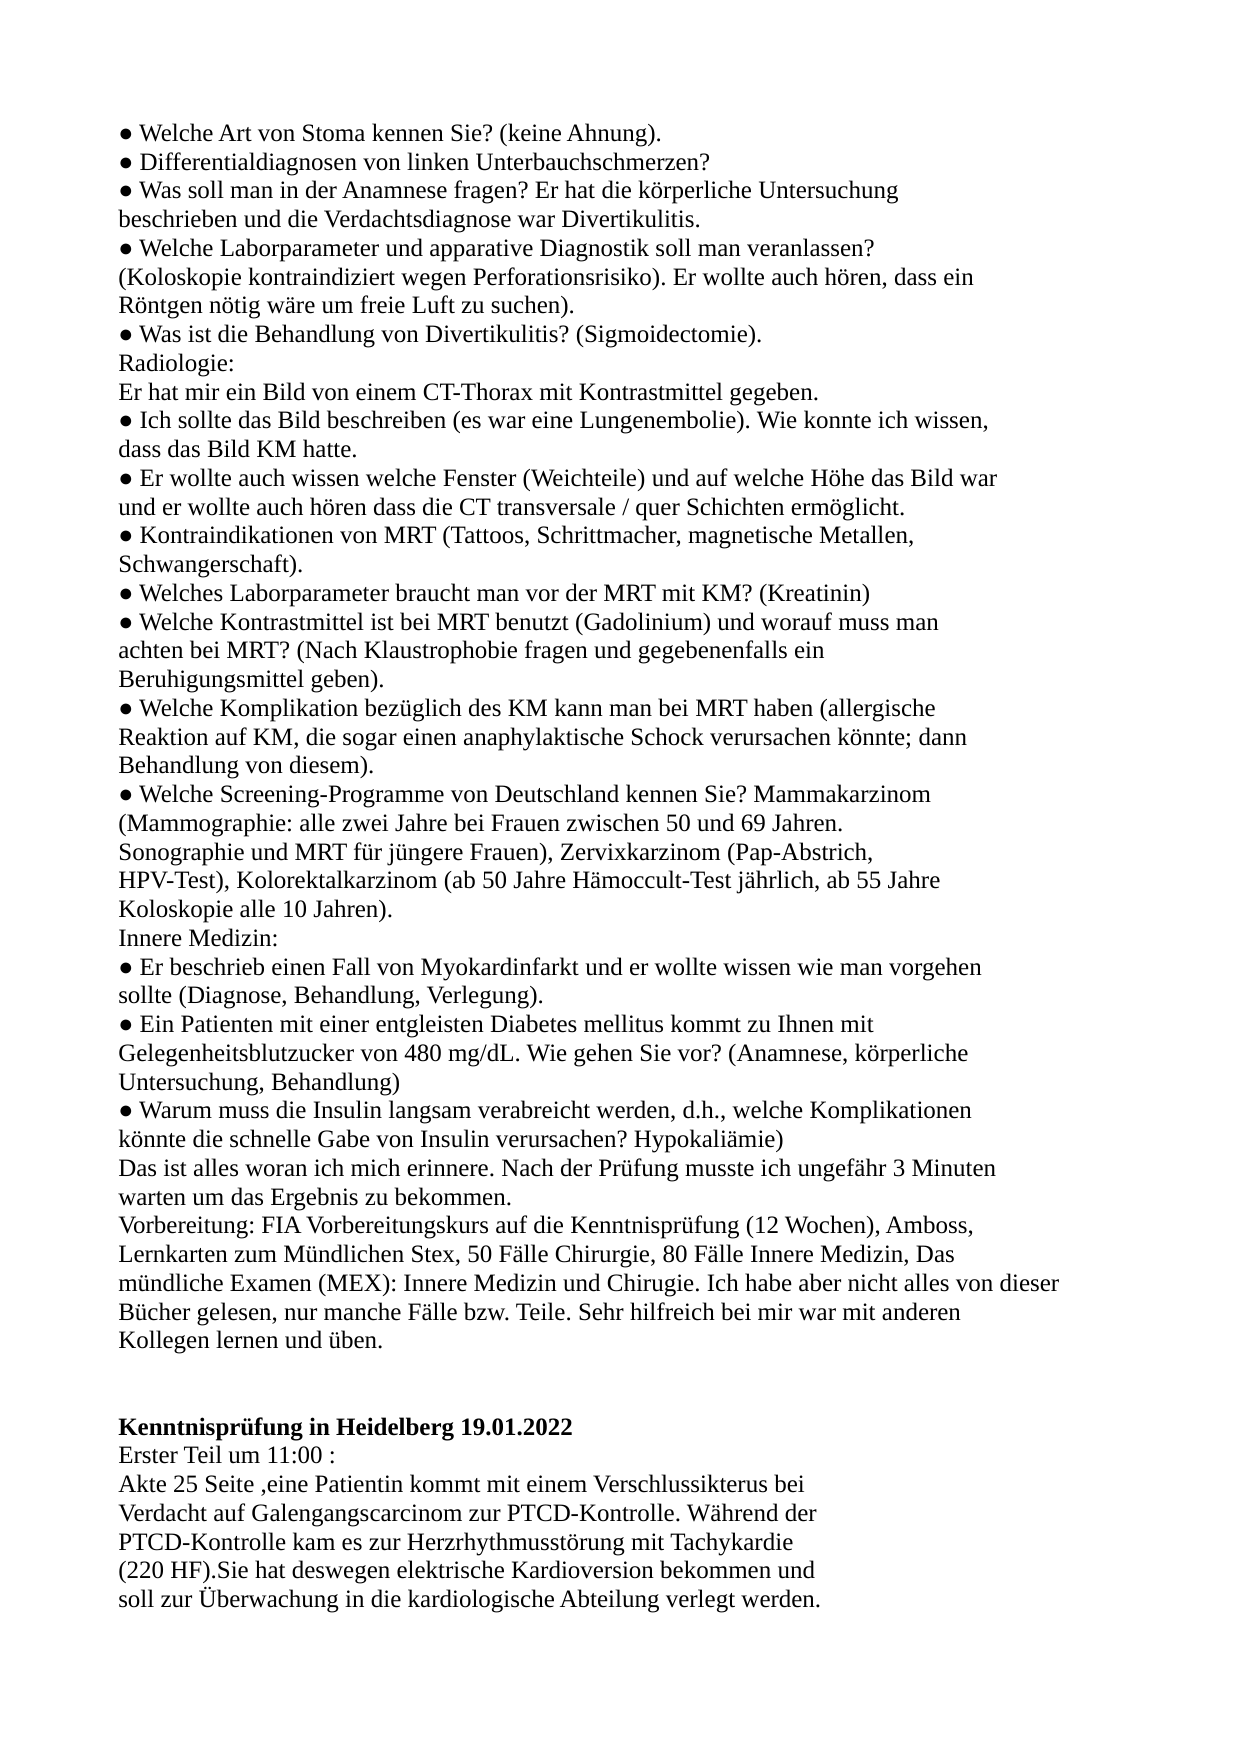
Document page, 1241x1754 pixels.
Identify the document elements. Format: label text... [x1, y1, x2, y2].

text Akte 25 Seite ,eine Patientin kommt mit einem Verschlussikterus bei [118, 1469, 1122, 1498]
text (220 HF).Sie hat deswegen elektrische Kardioversion bekommen und [118, 1556, 1122, 1584]
text Kenntnisprüfung in Heidelberg 19.01.2022 [118, 1412, 1122, 1441]
text ● Welche Art von Stoma kennen Sie? (keine Ahnung). ● Differentialdiagnosen von linken Unterbauchschmerzen? ● Was soll man in der Anamnese fragen? Er hat die körperliche Untersuchung beschrieben und die Verdachtsdiagnose war Divertikulitis. [118, 118, 1122, 233]
text PTCD-Kontrolle kam es zur Herzrhythmusstörung mit Tachykardie [118, 1527, 1122, 1556]
text Verdacht auf Galengangscarcinom zur PTCD-Kontrolle. Während der [118, 1498, 1122, 1527]
text Erster Teil um 11:00 : [118, 1441, 1122, 1469]
text soll zur Überwachung in die kardiologische Abteilung verlegt werden. [118, 1584, 1122, 1613]
text ● Welche Laborparameter und apparative Diagnostik soll man veranlassen? (Koloskopie kontraindiziert wegen Perforationsrisiko). Er wollte auch hören, dass ein Röntgen nötig wäre um freie Luft zu suchen). ● Was ist die Behandlung von Divertikulitis? (Sigmoidectomie). Radiologie: Er hat mir ein Bild von einem CT-Thorax mit Kontrastmittel gegeben. ● Ich sollte das Bild beschreiben (es war eine Lungenembolie). Wie konnte ich wissen, dass das Bild KM hatte. ● Er wollte auch wissen welche Fenster (Weichteile) und auf welche Höhe das Bild war und er wollte auch hören dass die CT transversale / quer Schichten ermöglicht. ● Kontraindikationen von MRT (Tattoos, Schrittmacher, magnetische Metallen, Schwangerschaft). ● Welches Laborparameter braucht man vor der MRT mit KM? (Kreatinin) ● Welche Kontrastmittel ist bei MRT benutzt (Gadolinium) und worauf muss man achten bei MRT? (Nach Klaustrophobie fragen und gegebenenfalls ein Beruhigungsmittel geben). ● Welche Komplikation bezüglich des KM kann man bei MRT haben (allergische Reaktion auf KM, die sogar einen anaphylaktische Schock verursachen könnte; dann Behandlung von diesem). ● Welche Screening-Programme von Deutschland kennen Sie? Mammakarzinom (Mammographie: alle zwei Jahre bei Frauen zwischen 50 und 69 Jahren. Sonographie und MRT für jüngere Frauen), Zervixkarzinom (Pap-Abstrich, HPV-Test), Kolorektalkarzinom (ab 50 Jahre Hämoccult-Test jährlich, ab 55 Jahre Koloskopie alle 10 Jahren). Innere Medizin: ● Er beschrieb einen Fall von Myokardinfarkt und er wollte wissen wie man vorgehen sollte (Diagnose, Behandlung, Verlegung). ● Ein Patienten mit einer entgleisten Diabetes mellitus kommt zu Ihnen mit Gelegenheitsblutzucker von 480 mg/dL. Wie gehen Sie vor? (Anamnese, körperliche Untersuchung, Behandlung) ● Warum muss die Insulin langsam verabreicht werden, d.h., welche Komplikationen könnte die schnelle Gabe von Insulin verursachen? Hypokaliämie) Das ist alles woran ich mich erinnere. Nach der Prüfung musste ich ungefähr 3 Minuten warten um das Ergebnis zu bekommen. Vorbereitung: FIA Vorbereitungskurs auf die Kenntnisprüfung (12 Wochen), Amboss, Lernkarten zum Mündlichen Stex, 50 Fälle Chirurgie, 80 Fälle Innere Medizin, Das mündliche Examen (MEX): Innere Medizin und Chirugie. Ich habe aber nicht alles von dieser Bücher gelesen, nur manche Fälle bzw. Teile. Sehr hilfreich bei mir war mit anderen Kollegen lernen und üben. [118, 233, 1122, 1354]
